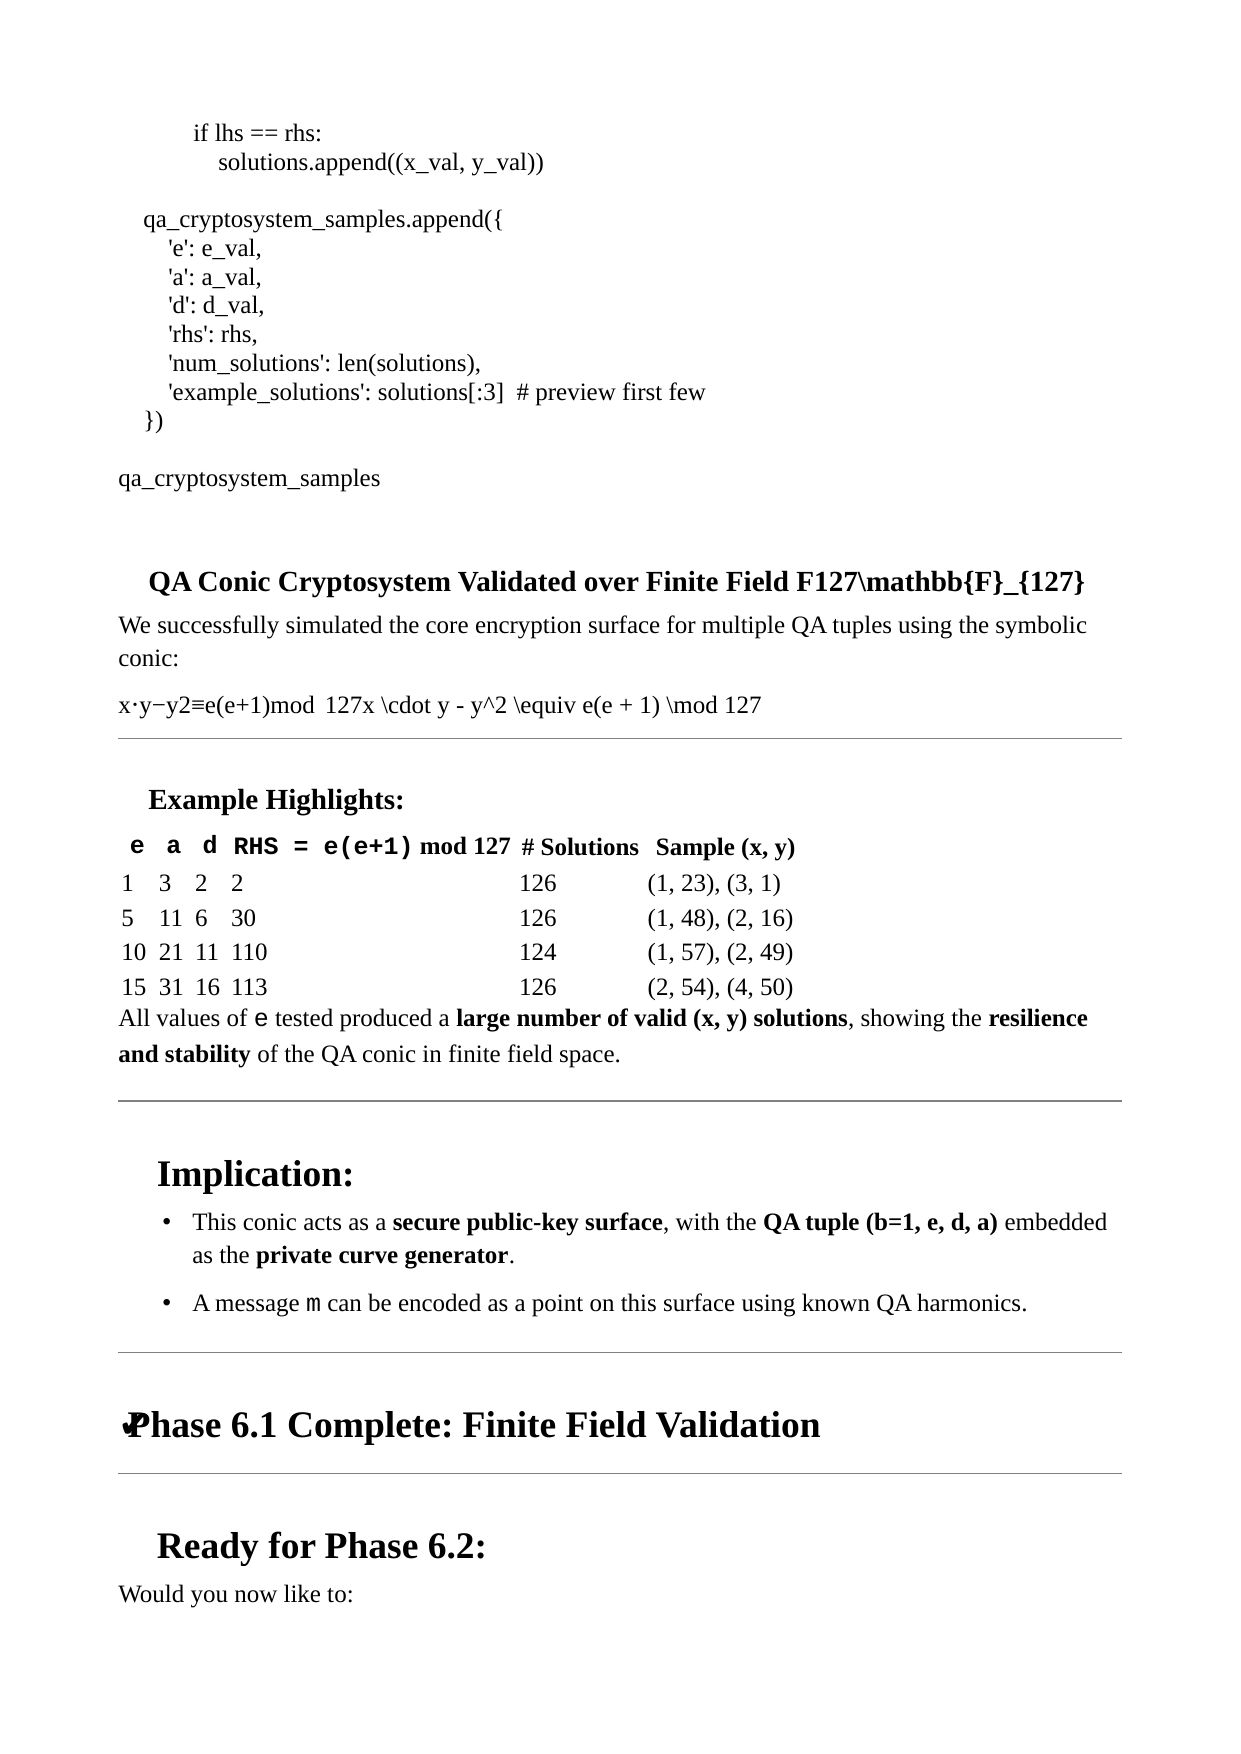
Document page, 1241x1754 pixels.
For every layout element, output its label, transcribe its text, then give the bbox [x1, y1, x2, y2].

subtitle 🧠 Implication: [118, 1151, 1122, 1194]
table_cell 21 [156, 934, 192, 969]
text 'num_solutions': len(solutions), [118, 348, 1122, 377]
text 'd': d_val, [118, 291, 1122, 319]
table_cell 124 [516, 934, 644, 969]
table_cell (2, 54), (4, 50) [645, 969, 806, 1003]
text We successfully simulated the core encryption surface for multiple QA tuples using the symbolic conic: [118, 610, 1122, 672]
list A message m can be encoded as a point on this surface using known QA harmonics. [162, 1288, 1122, 1318]
table_cell 126 [516, 865, 644, 900]
table_cell (1, 57), (2, 49) [645, 934, 806, 969]
table_cell 15 [118, 969, 156, 1003]
text 'a': a_val, [118, 262, 1122, 291]
table_cell 5 [118, 900, 156, 934]
table_header # Solutions [516, 829, 644, 865]
subtitle 🔜 Ready for Phase 6.2: [118, 1523, 1122, 1567]
text solutions.append((x_val, y_val)) [118, 147, 1122, 176]
table_cell (1, 48), (2, 16) [645, 900, 806, 934]
table_cell 11 [192, 934, 228, 969]
table_cell 126 [516, 900, 644, 934]
table_cell 6 [192, 900, 228, 934]
subtitle 🔐 Example Highlights: [118, 782, 1122, 816]
table_header a [156, 829, 192, 865]
table_cell 1 [118, 865, 156, 900]
table_header d [192, 829, 228, 865]
table_header RHS = e(e+1) mod 127 [228, 829, 516, 865]
subtitle ✅ Phase 6.1 Complete: Finite Field Validation ✔ [118, 1403, 1122, 1446]
subtitle ✅ QA Conic Cryptosystem Validated over Finite Field F127\mathbb{F}_{127} [118, 564, 1122, 597]
table_cell 11 [156, 900, 192, 934]
table_cell 113 [228, 969, 516, 1003]
text qa_cryptosystem_samples.append({ [118, 204, 1122, 233]
table_header e [118, 829, 156, 865]
text }) [118, 406, 1122, 434]
table_cell 110 [228, 934, 516, 969]
table_cell 31 [156, 969, 192, 1003]
table_cell 2 [192, 865, 228, 900]
table_cell 30 [228, 900, 516, 934]
table_cell (1, 23), (3, 1) [645, 865, 806, 900]
text qa_cryptosystem_samples [118, 463, 1122, 492]
text Would you now like to: [118, 1579, 1122, 1608]
list This conic acts as a secure public-key surface, with the QA tuple (b=1, e, d, a) embedded as the private curve generator. [162, 1207, 1122, 1269]
table_cell 10 [118, 934, 156, 969]
table_cell 2 [228, 865, 516, 900]
text 'e': e_val, [118, 233, 1122, 262]
text if lhs == rhs: [118, 118, 1122, 147]
table_cell 16 [192, 969, 228, 1003]
text All values of e tested produced a large number of valid (x, y) solutions, showing the resilience and stability of the QA conic in finite field space. [118, 1003, 1122, 1067]
text 'example_solutions': solutions[:3] # preview first few [118, 377, 1122, 406]
text x⋅y−y2≡e(e+1)mod 127x \cdot y - y^2 \equiv e(e + 1) \mod 127 [118, 691, 1122, 719]
table_cell 3 [156, 865, 192, 900]
table_header Sample (x, y) [645, 829, 806, 865]
table_cell 126 [516, 969, 644, 1003]
text 'rhs': rhs, [118, 319, 1122, 348]
